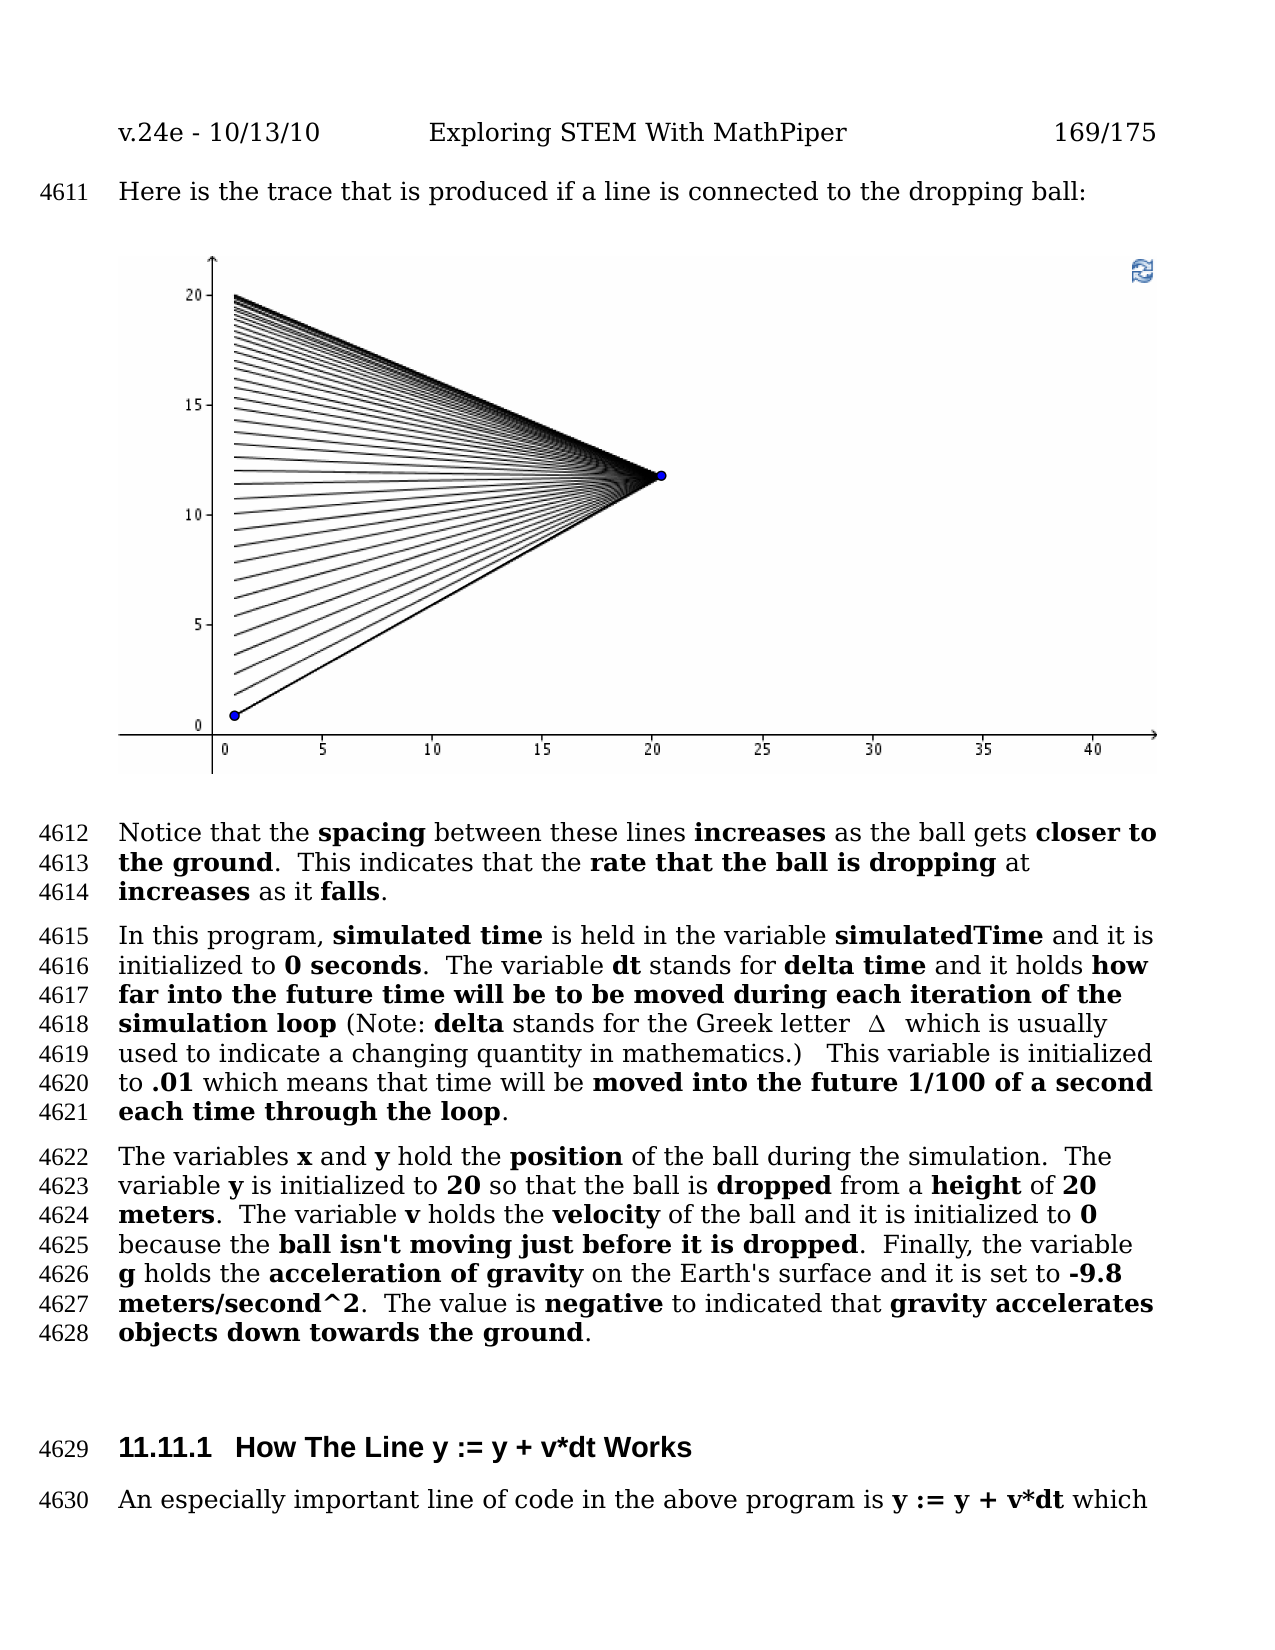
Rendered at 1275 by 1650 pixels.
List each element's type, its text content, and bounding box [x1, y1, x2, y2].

text Notice that the spacing between these lines increases as the ball gets closer to the ground. This indicates that the rate that the ball is dropping at increases as it falls. [118, 818, 1157, 906]
text An especially important line of code in the above program is y := y + v*dt which [118, 1485, 1157, 1514]
subtitle How The Line y := y + v*dt Works [118, 1431, 1157, 1464]
text In this program, simulated time is held in the variable simulatedTime and it is initialized to 0 seconds. The variable dt stands for delta time and it holds how far into the future time will be to be moved during each iteration of the simulation loop (Note: delta stands for the Greek letterwhich is usually used to indicate a changing quantity in mathematics.) This variable is initialized to .01 which means that time will be moved into the future 1/100 of a second each time through the loop. [118, 921, 1157, 1127]
text Here is the trace that is produced if a line is connected to the dropping ball: [118, 177, 1157, 206]
text The variables x and y hold the position of the ball during the simulation. The variable y is initialized to 20 so that the ball is dropped from a height of 20 meters. The variable v holds the velocity of the ball and it is initialized to 0 because the ball isn't moving just before it is dropped. Finally, the variable g holds the acceleration of gravity on the Earth's surface and it is set to -9.8 meters/second^2. The value is negative to indicated that gravity accelerates objects down towards the ground. [118, 1142, 1157, 1347]
picture [118, 256, 1157, 774]
